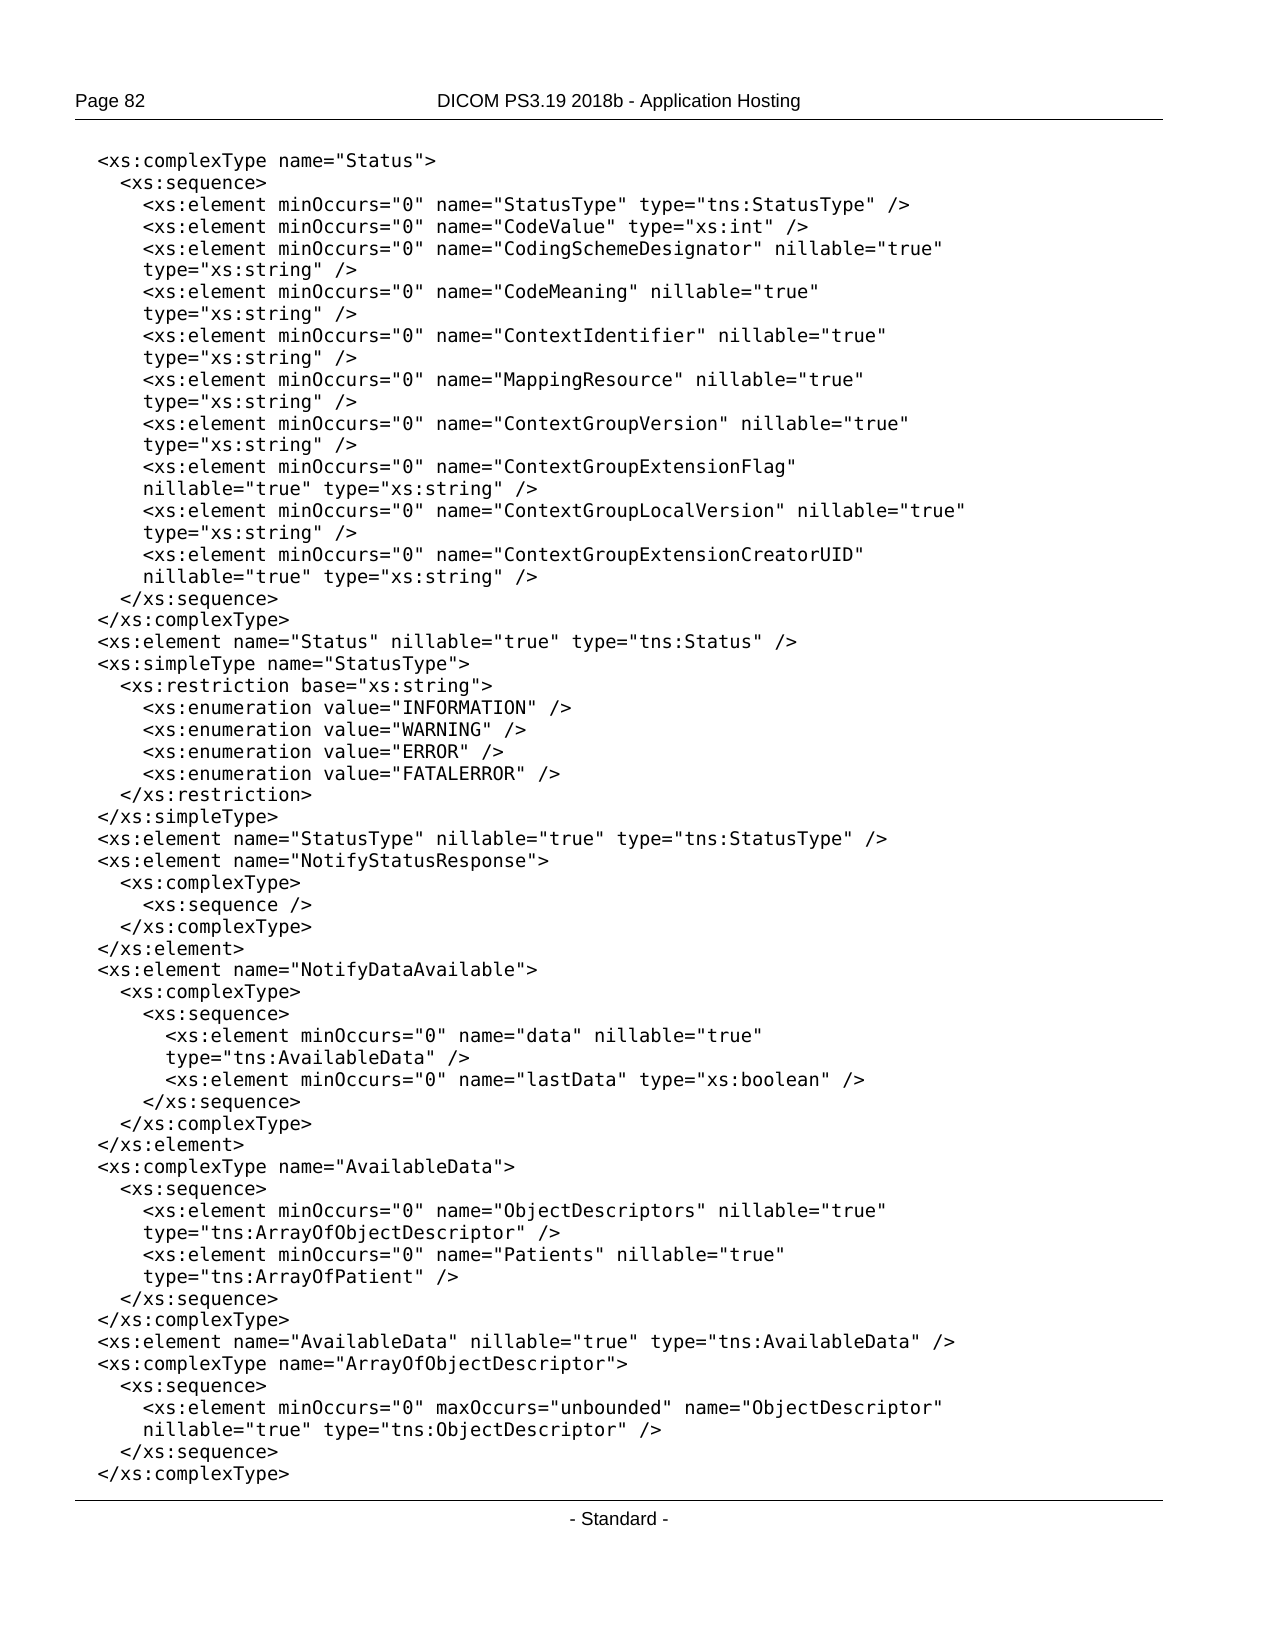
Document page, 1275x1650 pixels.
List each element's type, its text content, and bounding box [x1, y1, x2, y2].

text <xs:complexType name="Status"> <xs:sequence> <xs:element minOccurs="0" name="StatusType" type="tns:StatusType" /> <xs:element minOccurs="0" name="CodeValue" type="xs:int" /> <xs:element minOccurs="0" name="CodingSchemeDesignator" nillable="true" type="xs:string" /> <xs:element minOccurs="0" name="CodeMeaning" nillable="true" type="xs:string" /> <xs:element minOccurs="0" name="ContextIdentifier" nillable="true" type="xs:string" /> <xs:element minOccurs="0" name="MappingResource" nillable="true" type="xs:string" /> <xs:element minOccurs="0" name="ContextGroupVersion" nillable="true" type="xs:string" /> <xs:element minOccurs="0" name="ContextGroupExtensionFlag" nillable="true" type="xs:string" /> <xs:element minOccurs="0" name="ContextGroupLocalVersion" nillable="true" type="xs:string" /> <xs:element minOccurs="0" name="ContextGroupExtensionCreatorUID" nillable="true" type="xs:string" /> </xs:sequence> </xs:complexType> <xs:element name="Status" nillable="true" type="tns:Status" /> <xs:simpleType name="StatusType"> <xs:restriction base="xs:string"> <xs:enumeration value="INFORMATION" /> <xs:enumeration value="WARNING" /> <xs:enumeration value="ERROR" /> <xs:enumeration value="FATALERROR" /> </xs:restriction> </xs:simpleType> <xs:element name="StatusType" nillable="true" type="tns:StatusType" /> <xs:element name="NotifyStatusResponse"> <xs:complexType> <xs:sequence /> </xs:complexType> </xs:element> <xs:element name="NotifyDataAvailable"> <xs:complexType> <xs:sequence> <xs:element minOccurs="0" name="data" nillable="true" type="tns:AvailableData" /> <xs:element minOccurs="0" name="lastData" type="xs:boolean" /> </xs:sequence> </xs:complexType> </xs:element> <xs:complexType name="AvailableData"> <xs:sequence> <xs:element minOccurs="0" name="ObjectDescriptors" nillable="true" type="tns:ArrayOfObjectDescriptor" /> <xs:element minOccurs="0" name="Patients" nillable="true" type="tns:ArrayOfPatient" /> </xs:sequence> </xs:complexType> <xs:element name="AvailableData" nillable="true" type="tns:AvailableData" /> <xs:complexType name="ArrayOfObjectDescriptor"> <xs:sequence> <xs:element minOccurs="0" maxOccurs="unbounded" name="ObjectDescriptor" nillable="true" type="tns:ObjectDescriptor" /> </xs:sequence> </xs:complexType> [75, 150, 1162, 1484]
